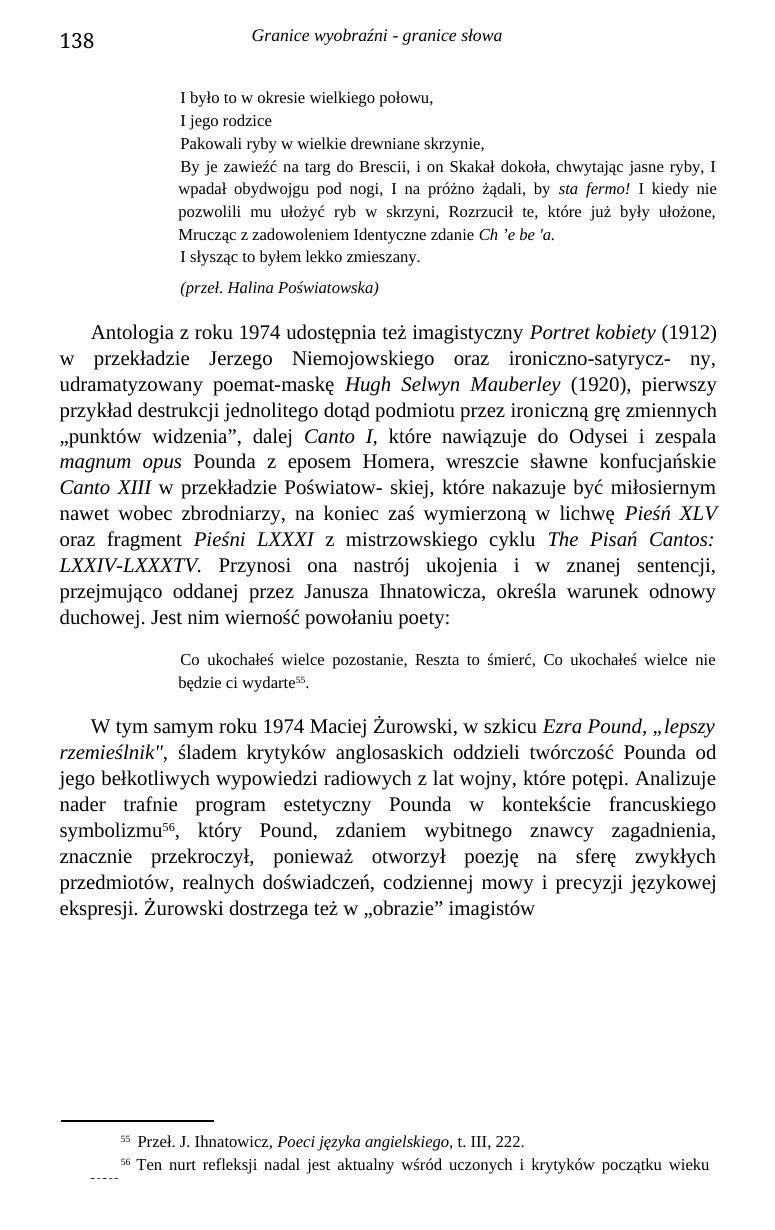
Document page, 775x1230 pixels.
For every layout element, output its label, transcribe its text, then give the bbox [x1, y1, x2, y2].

text W tym samym roku 1974 Maciej Żurowski, w szkicu Ezra Pound, „lepszy rzemieślnik", śladem krytyków anglosaskich oddzieli twórczość Pounda od jego bełkotliwych wypowiedzi radiowych z lat wojny, które potępi. Analizuje nader trafnie program estetyczny Pounda w kontekście francuskiego symbolizmu56, który Pound, zdaniem wybitnego znawcy zagadnienia, znacznie przekroczył, ponieważ otworzył poezję na sferę zwykłych przedmiotów, realnych doświadczeń, codziennej mowy i pre­cyzji językowej ekspresji. Żurowski dostrzega też w „obrazie” imagistów [59, 714, 717, 919]
text Antologia z roku 1974 udostępnia też imagistyczny Portret kobiety (1912) w przekładzie Jerzego Niemojowskiego oraz ironiczno-satyrycz- ny, udramatyzowany poemat-maskę Hugh Selwyn Mauberley (1920), pierwszy przykład destrukcji jednolitego dotąd podmiotu przez iro­niczną grę zmiennych „punktów widzenia”, dalej Canto I, które nawią­zuje do Odysei i zespala magnum opus Pounda z eposem Homera, wreszcie sławne konfucjańskie Canto XIII w przekładzie Poświatow- skiej, które nakazuje być miłosiernym nawet wobec zbrodniarzy, na koniec zaś wymierzoną w lichwę Pieśń XLV oraz fragment Pieśni LXXXI z mistrzowskiego cyklu The Pisań Cantos: LXXIV-LXXXTV. Przynosi ona nastrój ukojenia i w znanej sentencji, przejmująco oddanej przez Janusza Ihnatowicza, określa warunek odnowy duchowej. Jest nim wierność powołaniu poety: [59, 320, 717, 629]
text 56 Ten nurt refleksji nadal jest aktualny wśród uczonych i krytyków początku wieku XXI. [89, 1155, 710, 1178]
text 55 Przeł. J. Ihnatowicz, Poeci języka angielskiego, t. III, 222. [89, 1131, 710, 1151]
text Pakowali ryby w wielkie drewniane skrzynie, [178, 134, 717, 153]
text Granice wyobraźni - granice słowa [251, 25, 522, 45]
text I było to w okresie wielkiego połowu, [178, 88, 717, 107]
text 138 [59, 26, 96, 55]
text I słysząc to byłem lekko zmieszany. [178, 247, 717, 266]
text I jego rodzice [178, 111, 717, 130]
text (przeł. Halina Poświatowska) [178, 278, 717, 297]
text Co ukochałeś wielce pozostanie, Reszta to śmierć, Co ukochałeś wielce nie będzie ci wydarte55. [178, 650, 717, 692]
text By je zawieźć na targ do Brescii, i on Skakał dokoła, chwytając jasne ryby, I wpadał obydwojgu pod nogi, I na próżno żądali, by sta fermo! I kiedy nie pozwolili mu ułożyć ryb w skrzyni, Rozrzucił te, które już były ułożone, Mrucząc z zadowoleniem Identyczne zdanie Ch ’e be 'a. [178, 156, 717, 244]
